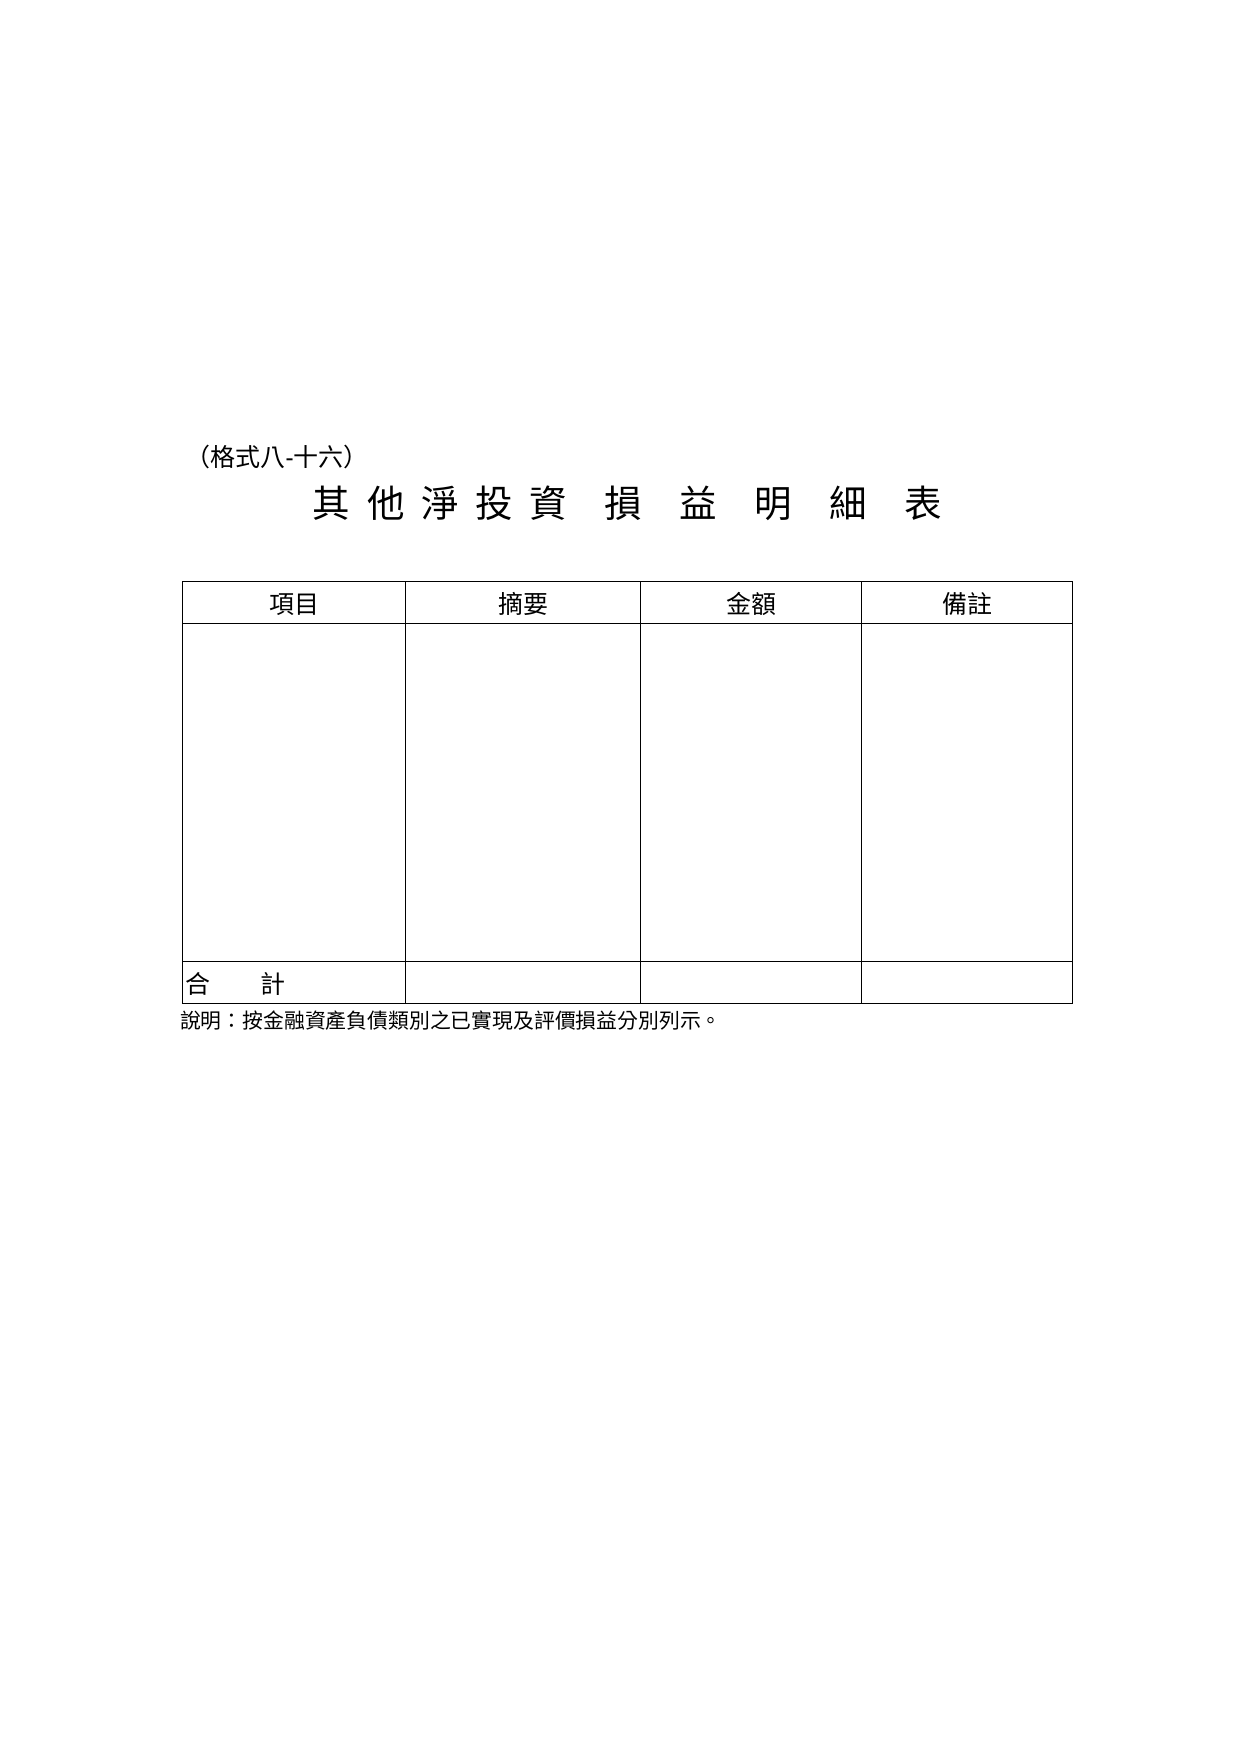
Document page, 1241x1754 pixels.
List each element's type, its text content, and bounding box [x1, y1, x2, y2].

table_cell [183, 876, 405, 919]
table_cell [862, 792, 1072, 834]
table_cell [406, 624, 640, 666]
table_cell [641, 666, 861, 708]
table_cell [862, 962, 1072, 1003]
table_cell [641, 750, 861, 792]
table_cell [183, 666, 405, 708]
table_cell [183, 919, 405, 961]
table_cell [406, 792, 640, 834]
table_header （格式八-十六） [183, 438, 1073, 474]
table_cell [183, 708, 405, 750]
table_cell 合 計 [183, 962, 405, 1003]
table_cell [862, 708, 1072, 750]
table_cell [183, 528, 1073, 581]
table_cell [862, 876, 1072, 919]
table_cell 摘要 [406, 582, 640, 623]
table_cell [862, 666, 1072, 708]
table_cell [862, 834, 1072, 876]
table_cell [406, 962, 640, 1003]
table_cell [641, 962, 861, 1003]
table_cell [406, 834, 640, 876]
table_cell [406, 919, 640, 961]
table_cell [183, 624, 405, 666]
text 說明：按金融資產負債類別之已實現及評價損益分別列示。 [133, 1004, 1122, 1034]
table_cell [862, 624, 1072, 666]
table_cell 其 他 淨 投 資 損 益 明 細 表 [183, 474, 1073, 528]
table_cell 項目 [183, 582, 405, 623]
table_cell [641, 834, 861, 876]
table_cell [641, 624, 861, 666]
table_cell [862, 919, 1072, 961]
table_cell [183, 834, 405, 876]
table_cell 備註 [862, 582, 1072, 623]
table_cell [641, 919, 861, 961]
table_cell [183, 792, 405, 834]
table_cell [862, 750, 1072, 792]
table_cell [641, 876, 861, 919]
table_cell [183, 750, 405, 792]
table_cell [406, 666, 640, 708]
table_cell [406, 876, 640, 919]
table_cell [406, 750, 640, 792]
table_cell [406, 708, 640, 750]
table_cell [641, 708, 861, 750]
table_cell 金額 [641, 582, 861, 623]
table_cell [641, 792, 861, 834]
